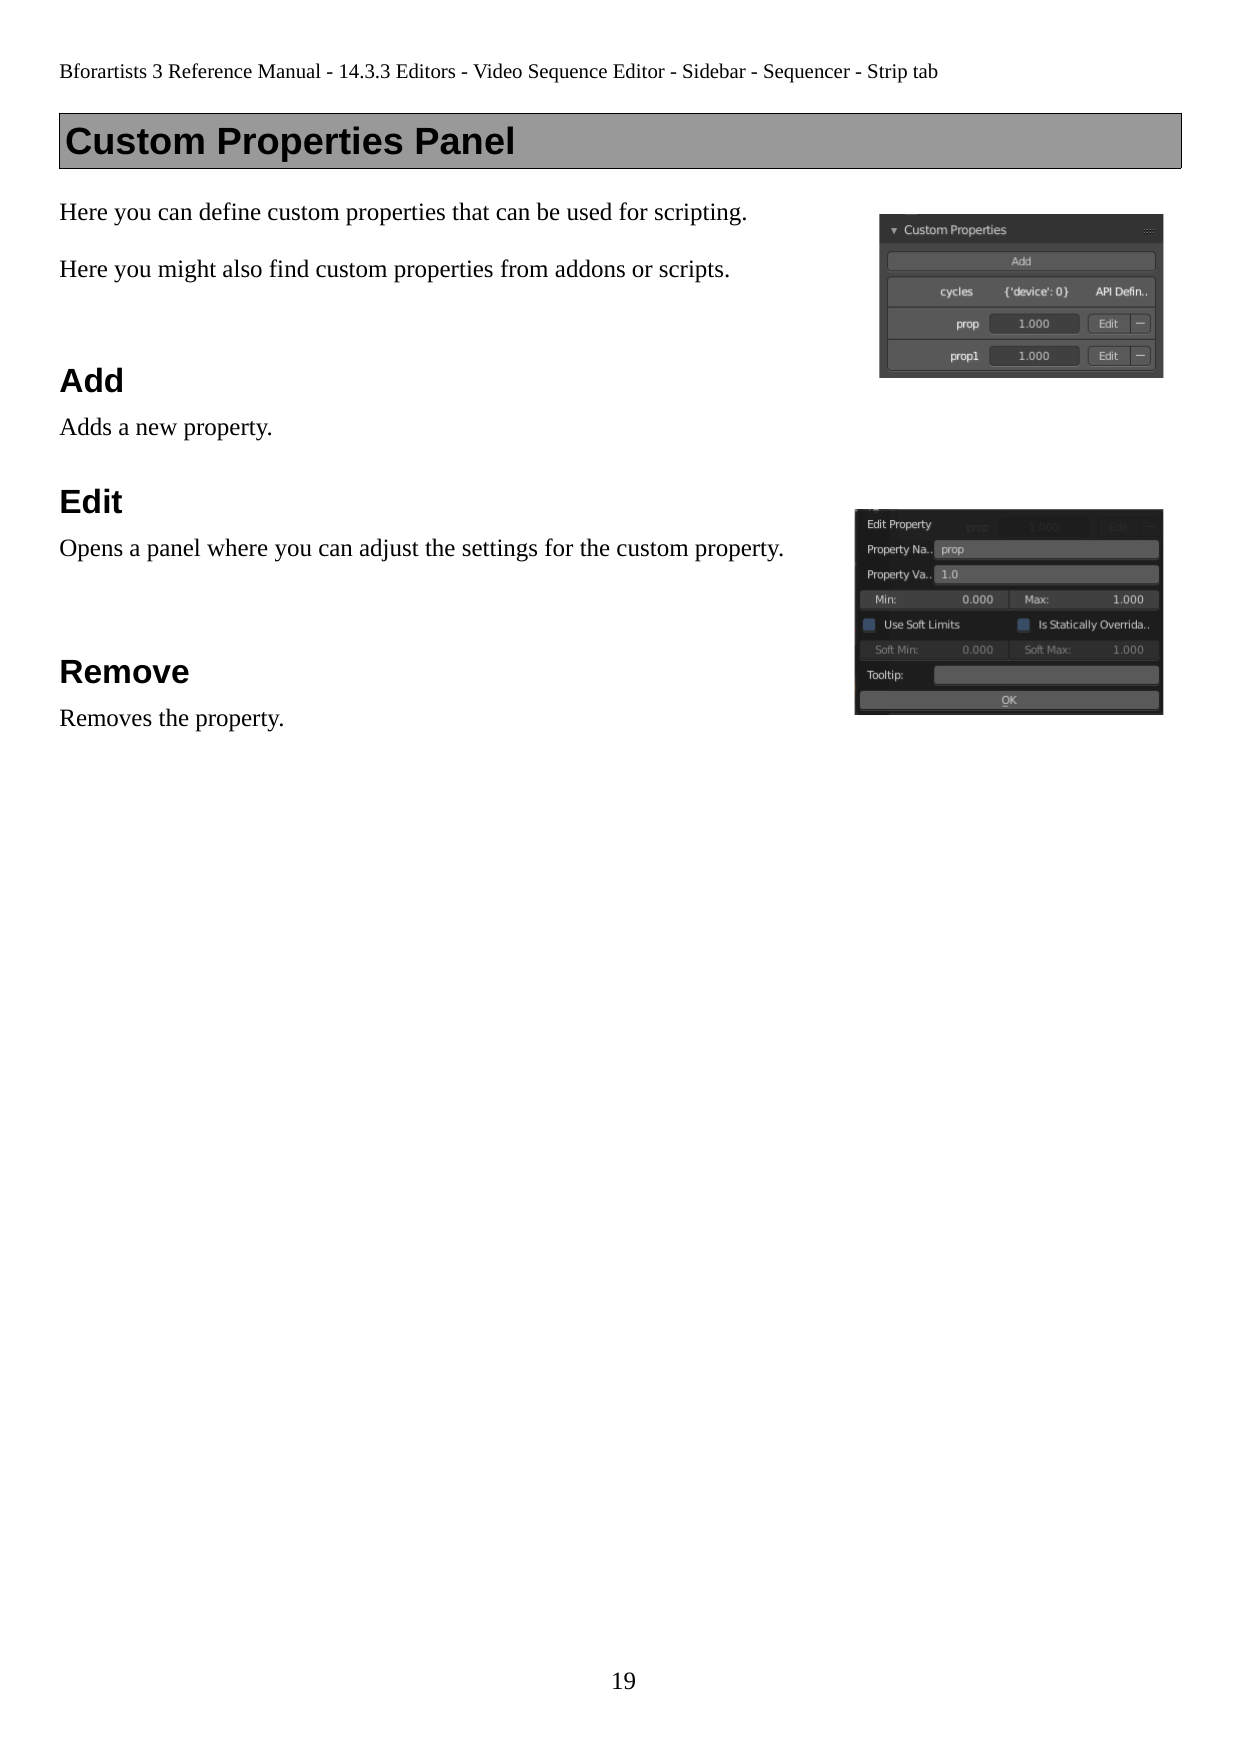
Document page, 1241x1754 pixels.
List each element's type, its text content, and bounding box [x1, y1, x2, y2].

text Here you can define custom properties that can be used for scripting. [59, 197, 1181, 225]
picture [879, 214, 1164, 378]
text Removes the property. [59, 703, 1181, 732]
picture [854, 509, 1164, 715]
text Adds a new property. [59, 412, 1181, 441]
text Here you might also find custom properties from addons or scripts. [59, 254, 879, 283]
subtitle Add [59, 361, 1181, 400]
subtitle Remove [59, 652, 854, 691]
subtitle Edit [59, 482, 1181, 521]
text Opens a panel where you can adjust the settings for the custom property. [59, 533, 854, 562]
table_header Custom Properties Panel [60, 114, 1181, 168]
subtitle [1164, 652, 1181, 691]
